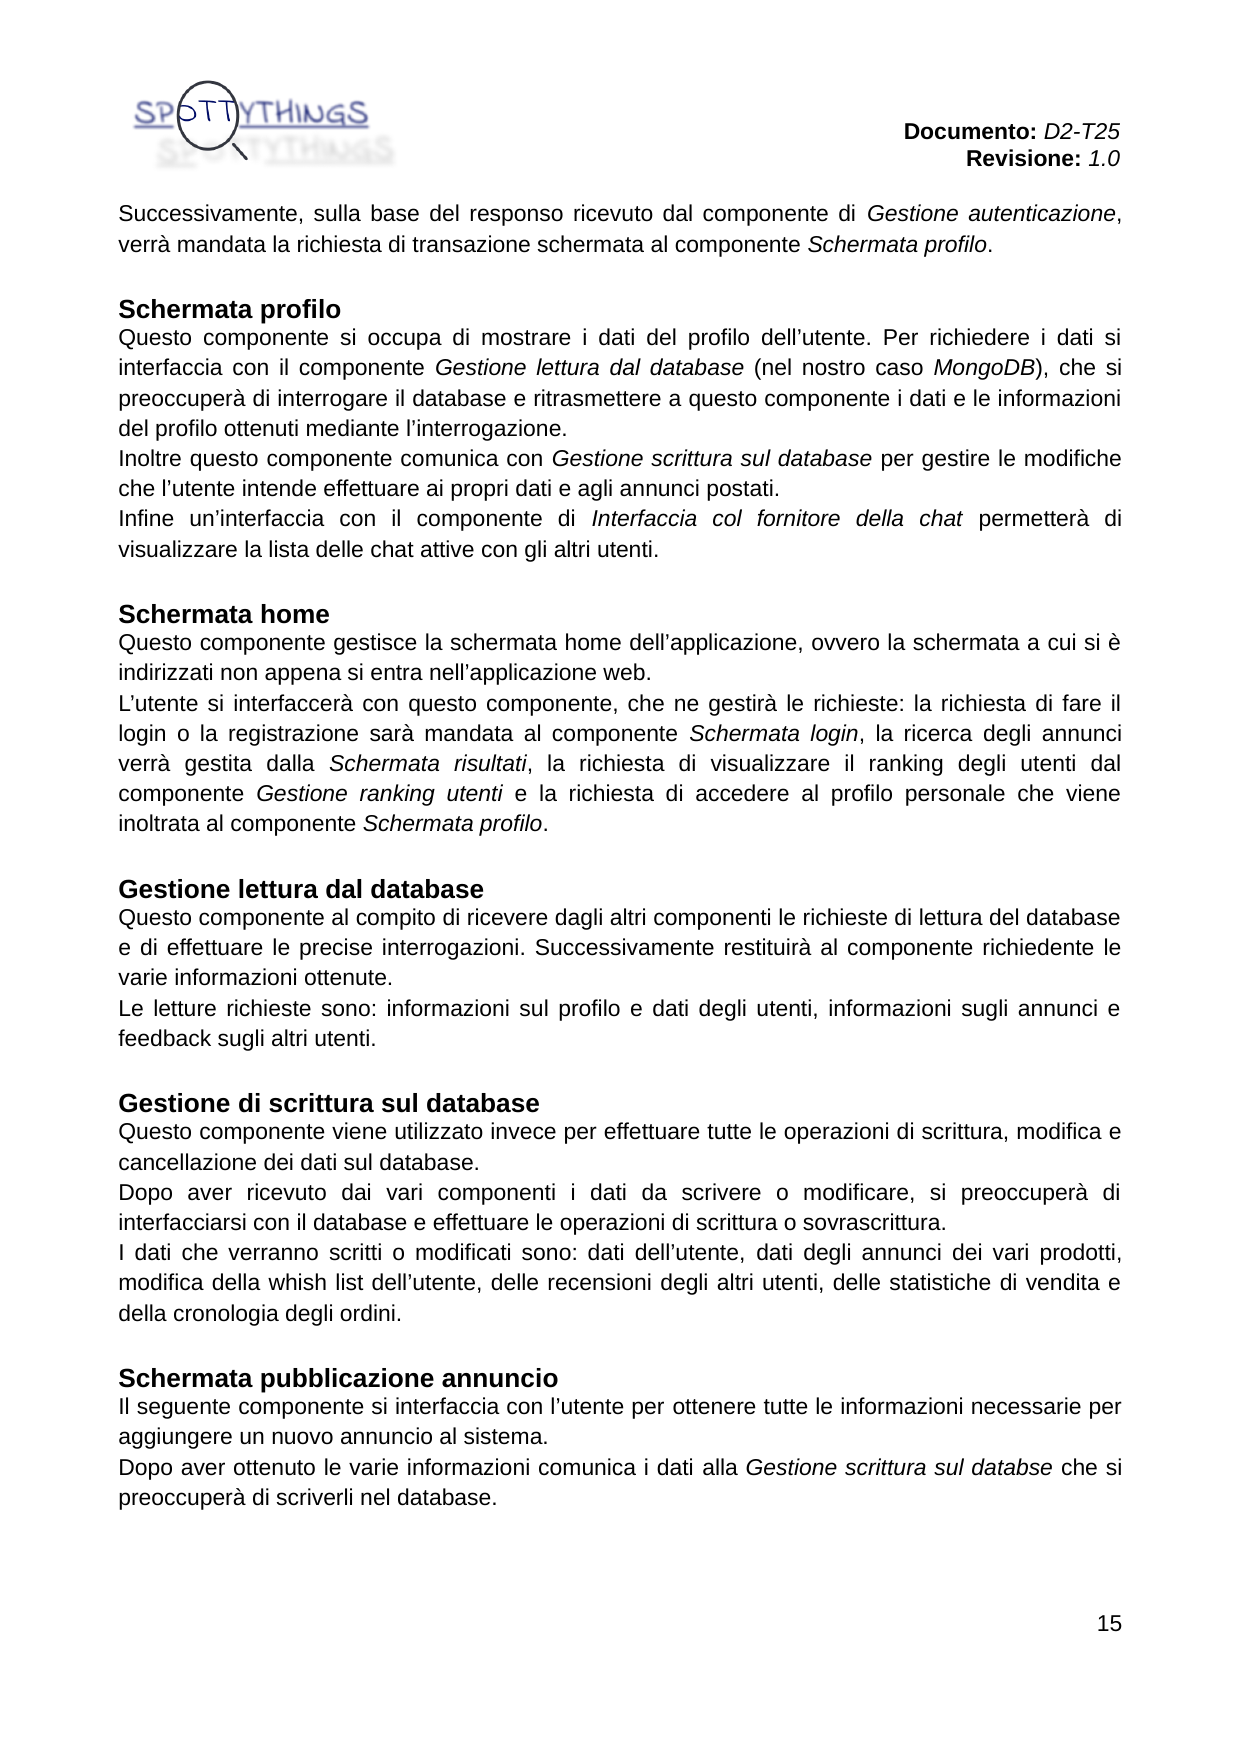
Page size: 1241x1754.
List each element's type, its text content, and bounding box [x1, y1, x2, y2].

text Le letture richieste sono: informazioni sul profilo e dati degli utenti, informazioni sugli annunci e feedback sugli altri utenti. [118, 994, 1122, 1051]
text L’utente si interfaccerà con questo componente, che ne gestirà le richieste: la richiesta di fare il login o la registrazione sarà mandata al componente Schermata login, la ricerca degli annunci verrà gestita dalla Schermata risultati, la richiesta di visualizzare il ranking degli utenti dal componente Gestione ranking utenti e la richiesta di accedere al profilo personale che viene inoltrata al componente Schermata profilo. [118, 689, 1122, 837]
subtitle Gestione lettura dal database [118, 874, 1122, 904]
picture [123, 73, 399, 187]
text Il seguente componente si interfaccia con l’utente per ottenere tutte le informazioni necessarie per aggiungere un nuovo annuncio al sistema. [118, 1393, 1122, 1449]
text Inoltre questo componente comunica con Gestione scrittura sul database per gestire le modifiche che l’utente intende effettuare ai propri dati e agli annunci postati. [118, 445, 1122, 501]
subtitle Schermata home [118, 599, 1122, 629]
text I dati che verranno scritti o modificati sono: dati dell’utente, dati degli annunci dei vari prodotti, modifica della whish list dell’utente, delle recensioni degli altri utenti, delle statistiche di vendita e della cronologia degli ordini. [118, 1239, 1122, 1326]
text Successivamente, sulla base del responso ricevuto dal componente di Gestione autenticazione, verrà mandata la richiesta di transazione schermata al componente Schermata profilo. [118, 200, 1122, 257]
text Questo componente gestisce la schermata home dell’applicazione, ovvero la schermata a cui si è indirizzati non appena si entra nell’applicazione web. [118, 629, 1122, 686]
subtitle Schermata profilo [118, 294, 1122, 324]
text Questo componente si occupa di mostrare i dati del profilo dell’utente. Per richiedere i dati si interfaccia con il componente Gestione lettura dal database (nel nostro caso MongoDB), che si preoccuperà di interrogare il database e ritrasmettere a questo componente i dati e le informazioni del profilo ottenuti mediante l’interrogazione. [118, 324, 1122, 441]
subtitle Gestione di scrittura sul database [118, 1088, 1122, 1118]
text Questo componente viene utilizzato invece per effettuare tutte le operazioni di scrittura, modifica e cancellazione dei dati sul database. [118, 1118, 1122, 1175]
text Infine un’interfaccia con il componente di Interfaccia col fornitore della chat permetterà di visualizzare la lista delle chat attive con gli altri utenti. [118, 505, 1122, 562]
text Questo componente al compito di ricevere dagli altri componenti le richieste di lettura del database e di effettuare le precise interrogazioni. Successivamente restituirà al componente richiedente le varie informazioni ottenute. [118, 904, 1122, 991]
text Dopo aver ricevuto dai vari componenti i dati da scrivere o modificare, si preoccuperà di interfacciarsi con il database e effettuare le operazioni di scrittura o sovrascrittura. [118, 1179, 1122, 1235]
subtitle Schermata pubblicazione annuncio [118, 1363, 1122, 1393]
text Dopo aver ottenuto le varie informazioni comunica i dati alla Gestione scrittura sul databse che si preoccuperà di scriverli nel database. [118, 1453, 1122, 1510]
